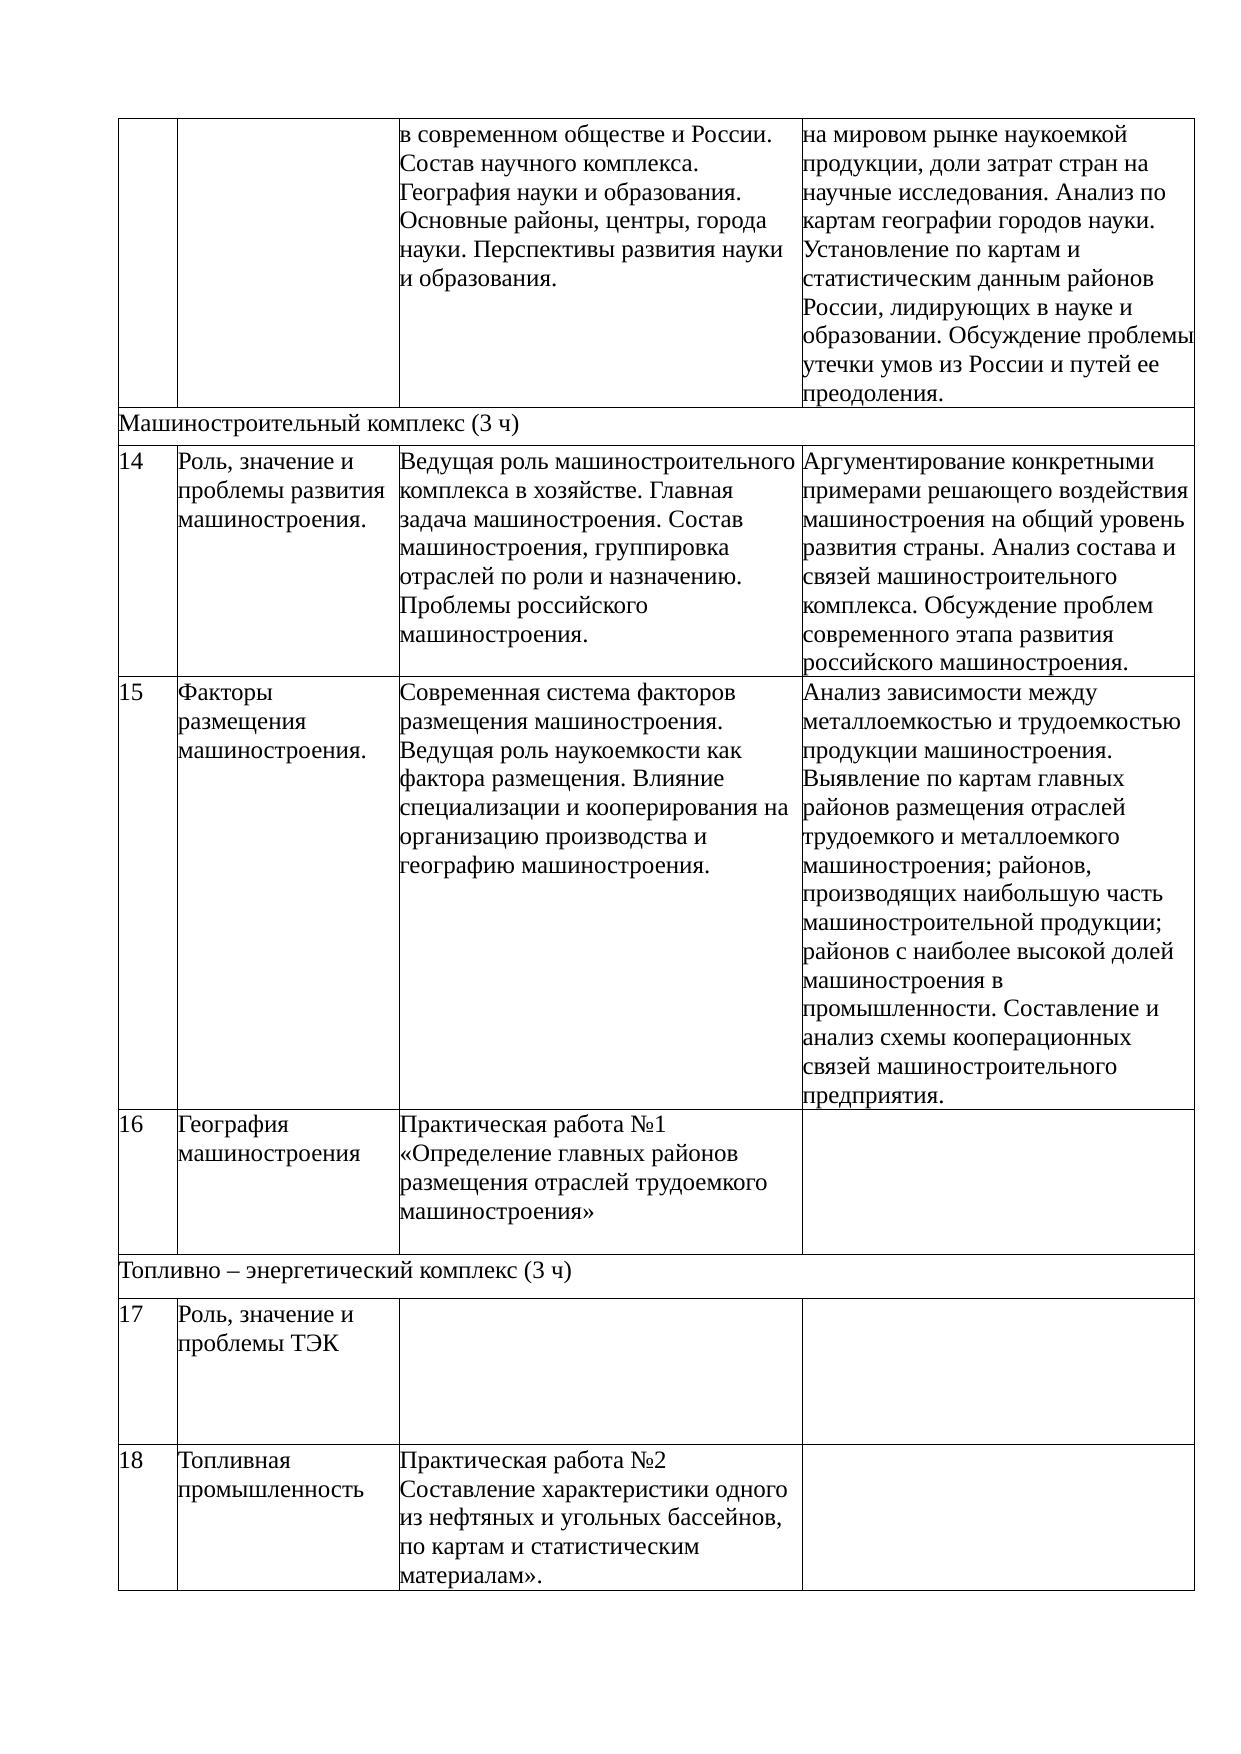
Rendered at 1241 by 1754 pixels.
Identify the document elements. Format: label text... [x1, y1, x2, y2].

table_cell Аргументирование конкретными примерами решающего воздействия машиностроения на общий уровень развития страны. Анализ состава и связей машиностроительного комплекса. Обсуждение проблем современного этапа развития российского машиностроения. [803, 446, 1194, 676]
table_cell 15 [119, 677, 177, 1108]
table_cell [803, 1299, 1194, 1444]
table_cell [178, 119, 399, 407]
table_cell Роль, значение и проблемы развития машиностроения. [178, 446, 399, 676]
table_cell Машиностроительный комплекс (3 ч) [119, 408, 1194, 445]
table_cell 18 [119, 1445, 177, 1590]
table_cell Анализ зависимости между металлоемкостью и трудоемкостью продукции машиностроения. Выявление по картам главных районов размещения отраслей трудоемкого и металлоемкого машиностроения; районов, производящих наибольшую часть машиностроительной продукции; районов с наиболее высокой долей машиностроения в промышленности. Составление и анализ схемы кооперационных связей машиностроительного предприятия. [803, 677, 1194, 1108]
table_cell 17 [119, 1299, 177, 1444]
table_cell [803, 1445, 1194, 1590]
table_cell Топливная промышленность [178, 1445, 399, 1590]
table_cell 16 [119, 1110, 177, 1254]
table_cell География машиностроения [178, 1110, 399, 1254]
table_cell Факторы размещения машиностроения. [178, 677, 399, 1108]
table_cell [803, 1110, 1194, 1254]
table_cell Современная система факторов размещения машиностроения. Ведущая роль наукоемкости как фактора размещения. Влияние специализации и кооперирования на организацию производства и географию машиностроения. [400, 677, 802, 1108]
table_cell 14 [119, 446, 177, 676]
table_cell Практическая работа №2 Составление характеристики одного из нефтяных и угольных бассейнов, по картам и статистическим материалам». [400, 1445, 802, 1590]
table_cell Практическая работа №1 «Определение главных районов размещения отраслей трудоемкого машиностроения» [400, 1110, 802, 1254]
table_cell [400, 1299, 802, 1444]
table_cell [119, 119, 177, 407]
table_cell Роль, значение и проблемы ТЭК [178, 1299, 399, 1444]
table_cell в современном обществе и России. Состав научного комплекса. География науки и образования. Основные районы, центры, города науки. Перспективы развития науки и образования. [400, 119, 802, 407]
table_cell Ведущая роль машиностроительного комплекса в хозяйстве. Главная задача машиностроения. Состав машиностроения, группировка отраслей по роли и назначению. Проблемы российского машиностроения. [400, 446, 802, 676]
table_cell на мировом рынке наукоемкой продукции, доли затрат стран на научные исследования. Анализ по картам географии городов науки. Установление по картам и статистическим данным районов России, лидирующих в науке и образовании. Обсуждение проблемы утечки умов из России и путей ее преодоления. [803, 119, 1194, 407]
table_cell Топливно – энергетический комплекс (3 ч) [119, 1255, 1194, 1298]
